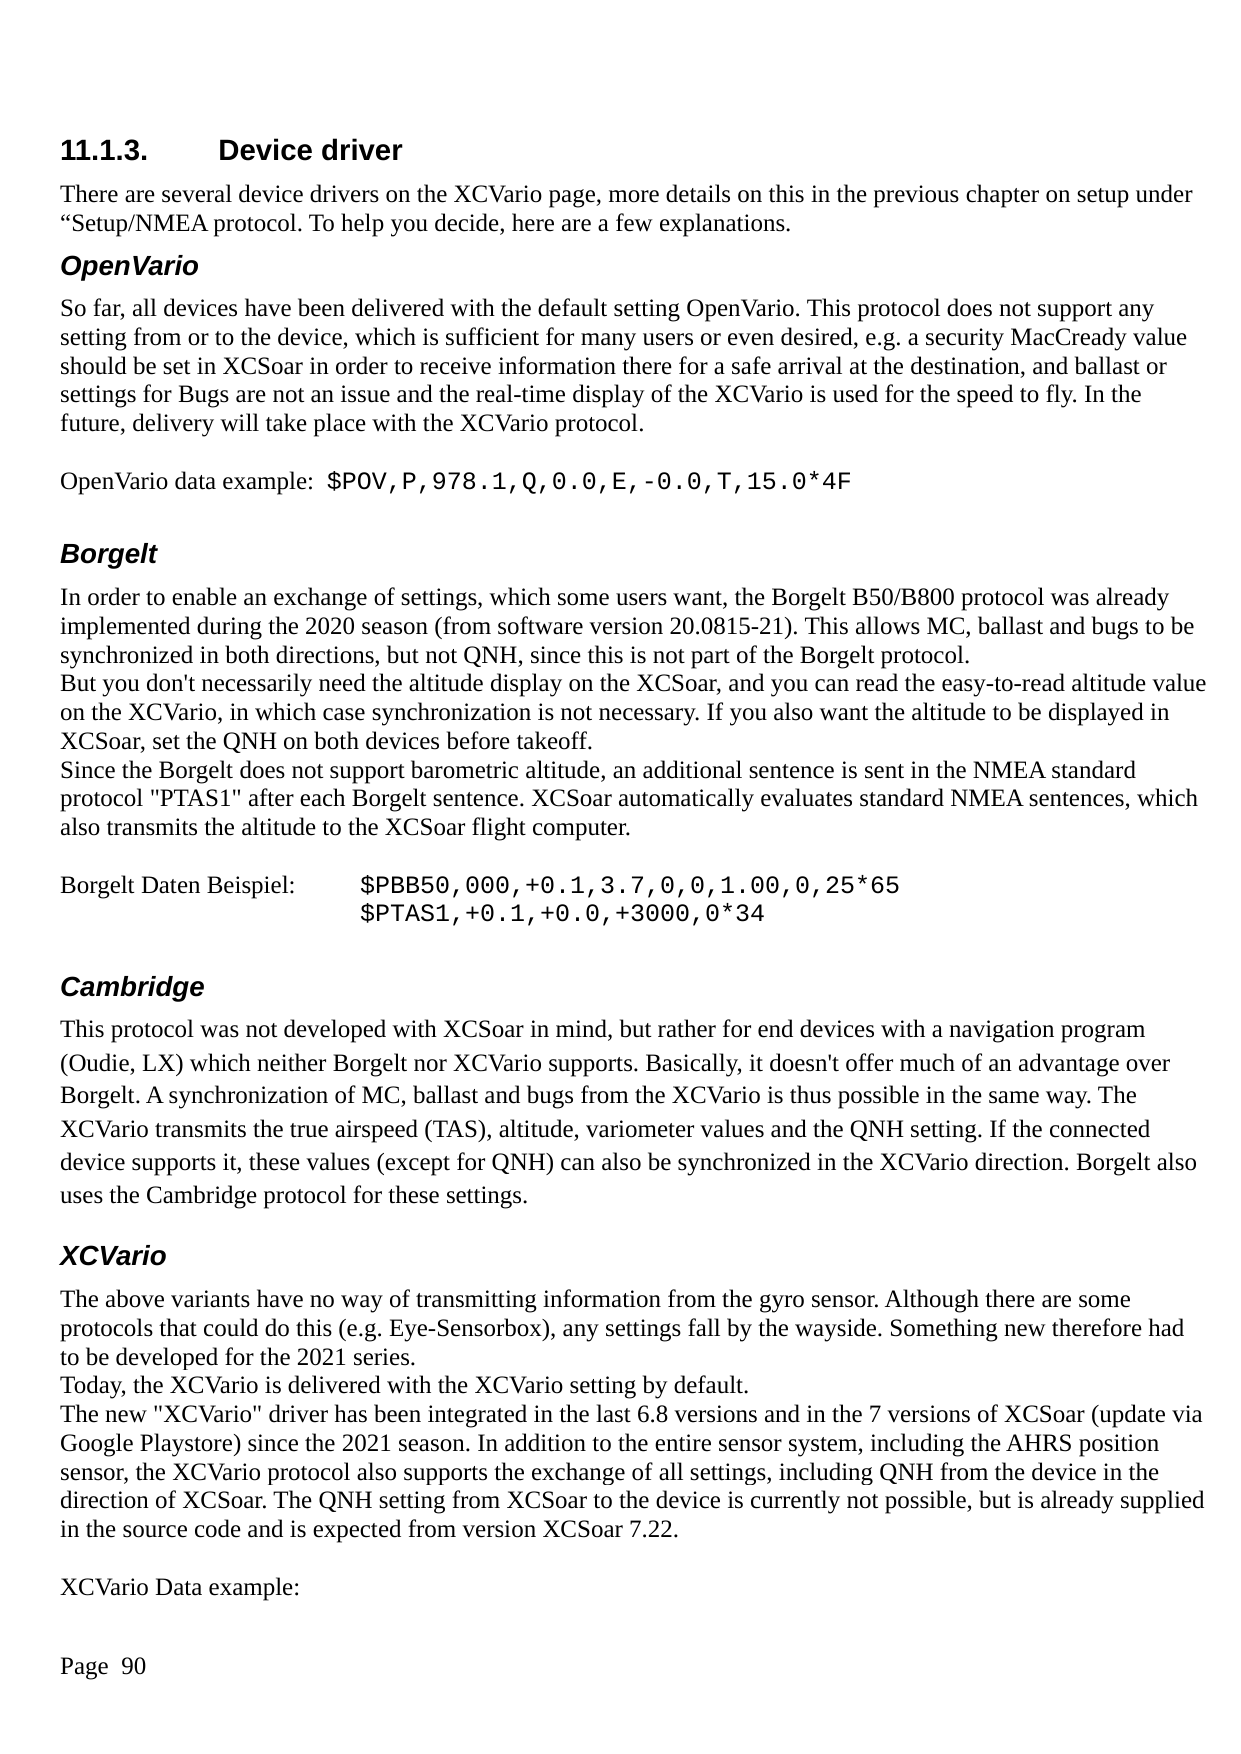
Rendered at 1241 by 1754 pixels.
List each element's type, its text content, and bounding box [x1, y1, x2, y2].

text This protocol was not developed with XCSoar in mind, but rather for end devices with a navigation program (Oudie, LX) which neither Borgelt nor XCVario supports. Basically, it doesn't offer much of an advantage over Borgelt. A synchronization of MC, ballast and bugs from the XCVario is thus possible in the same way. The XCVario transmits the true airspeed (TAS), altitude, variometer values and the QNH setting. If the connected device supports it, these values (except for QNH) can also be synchronized in the XCVario direction. Borgelt also uses the Cambridge protocol for these settings. [60, 1014, 1207, 1208]
text Borgelt Daten Beispiel: $PBB50,000,+0.1,3.7,0,0,1.00,0,25*65 [60, 870, 1207, 901]
subtitle Cambridge [60, 970, 1207, 1002]
subtitle Borgelt [60, 538, 1207, 570]
subtitle Device driver [60, 133, 1207, 166]
text So far, all devices have been delivered with the default setting OpenVario. This protocol does not support any setting from or to the device, which is sufficient for many users or even desired, e.g. a security MacCready value should be set in XCSoar in order to receive information there for a safe arrival at the destination, and ballast or settings for Bugs are not an issue and the real-time display of the XCVario is used for the speed to fly. In the future, delivery will take place with the XCVario protocol. [60, 293, 1207, 437]
subtitle OpenVario [60, 249, 1207, 281]
subtitle XCVario [60, 1240, 1207, 1272]
text In order to enable an exchange of settings, which some users want, the Borgelt B50/B800 protocol was already implemented during the 2020 season (from software version 20.0815-21). This allows MC, ballast and bugs to be synchronized in both directions, but not QNH, since this is not part of the Borgelt protocol. But you don't necessarily need the altitude display on the XCSoar, and you can read the easy-to-read altitude value on the XCVario, in which case synchronization is not necessary. If you also want the altitude to be displayed in XCSoar, set the QNH on both devices before takeoff. Since the Borgelt does not support barometric altitude, an additional sentence is sent in the NMEA standard protocol "PTAS1" after each Borgelt sentence. XCSoar automatically evaluates standard NMEA sentences, which also transmits the altitude to the XCSoar flight computer. [60, 582, 1207, 841]
text XCVario Data example: [60, 1572, 1207, 1600]
text $PTAS1,+0.1,+0.0,+3000,0*34 [60, 901, 1207, 929]
text The above variants have no way of transmitting information from the gyro sensor. Although there are some protocols that could do this (e.g. Eye-Sensorbox), any settings fall by the wayside. Something new therefore had to be developed for the 2021 series. Today, the XCVario is delivered with the XCVario setting by default. The new "XCVario" driver has been integrated in the last 6.8 versions and in the 7 versions of XCSoar (update via Google Playstore) since the 2021 season. In addition to the entire sensor system, including the AHRS position sensor, the XCVario protocol also supports the exchange of all settings, including QNH from the device in the direction of XCSoar. The QNH setting from XCSoar to the device is currently not possible, but is already supplied in the source code and is expected from version XCSoar 7.22. [60, 1284, 1207, 1543]
text OpenVario data example: $POV,P,978.1,Q,0.0,E,-0.0,T,15.0*4F [60, 466, 1207, 525]
text There are several device drivers on the XCVario page, more details on this in the previous chapter on setup under “Setup/NMEA protocol. To help you decide, here are a few explanations. [60, 179, 1207, 236]
